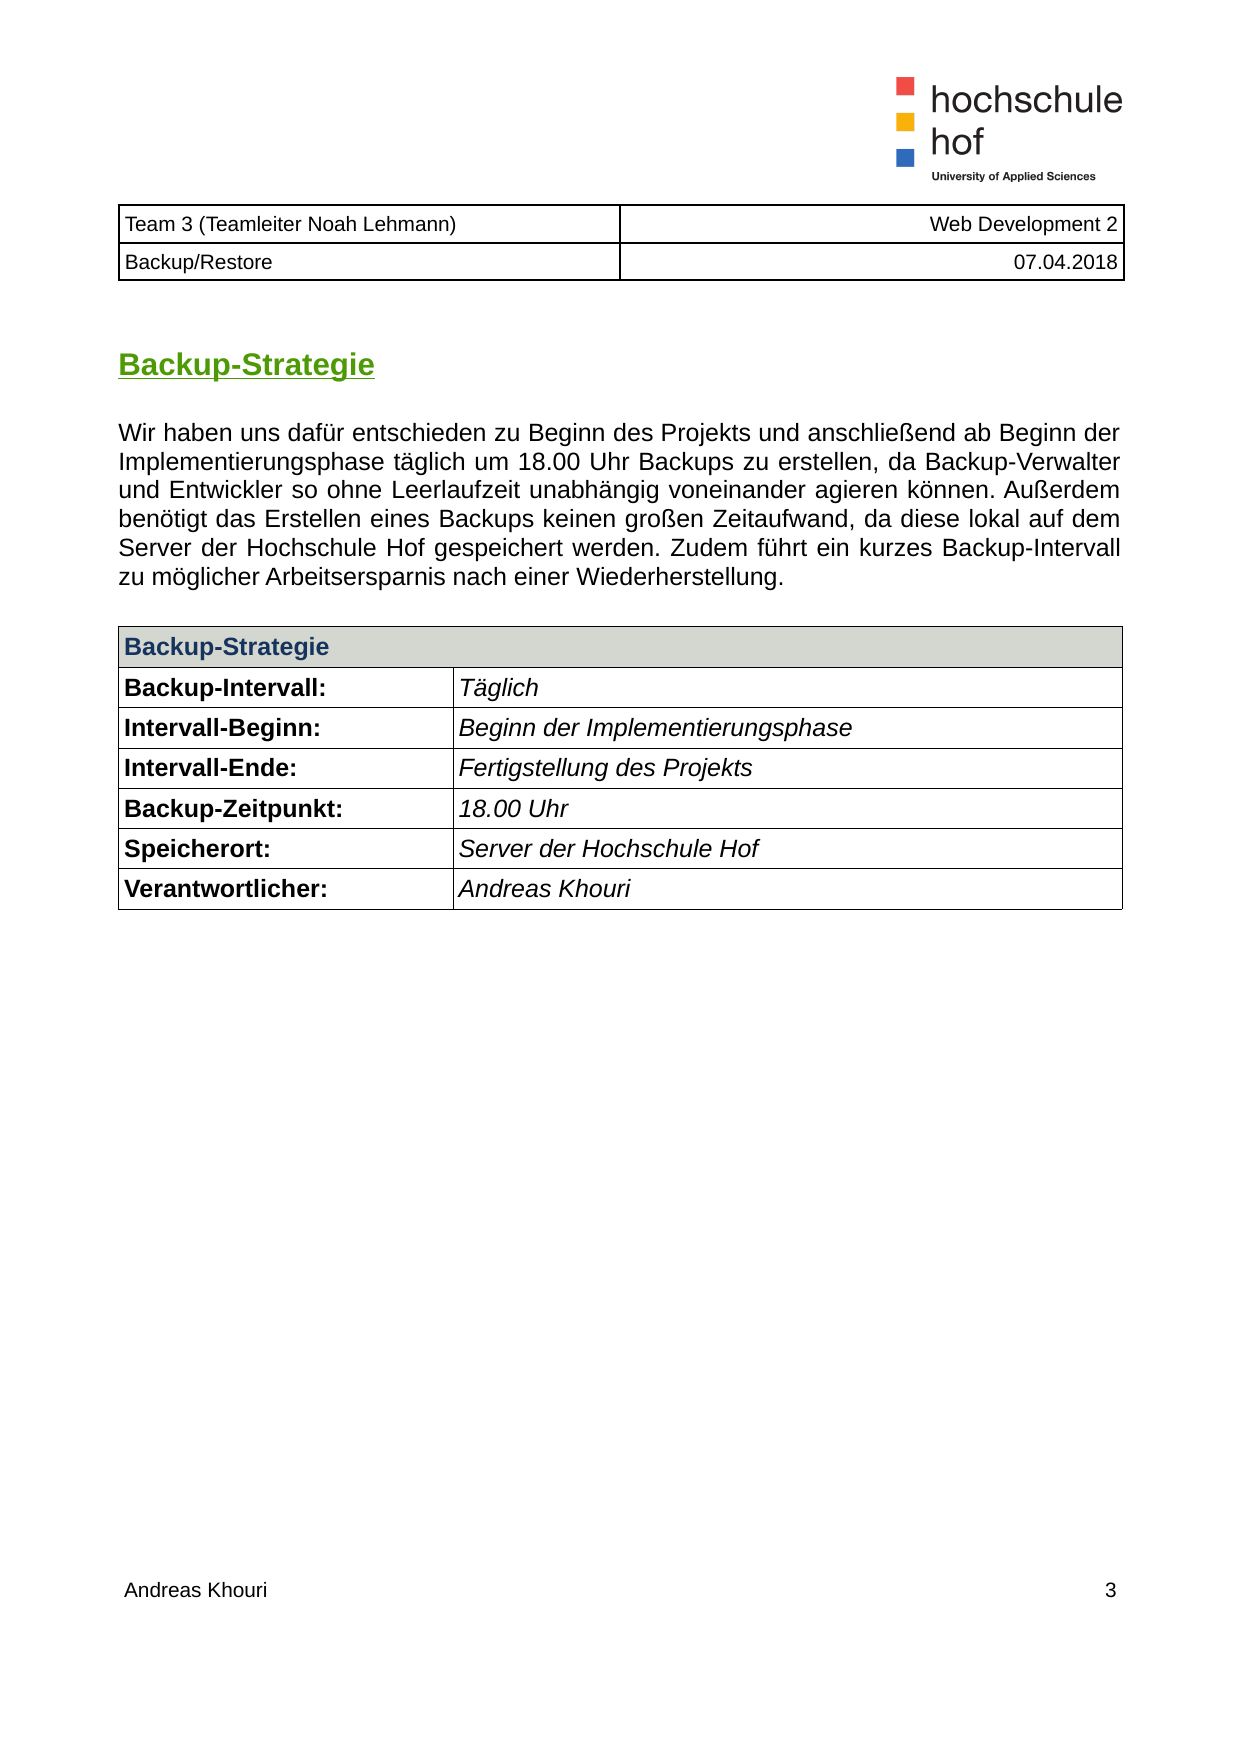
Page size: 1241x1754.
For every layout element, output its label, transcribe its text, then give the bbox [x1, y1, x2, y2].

table_cell Täglich [454, 668, 1122, 707]
table_cell Backup-Intervall: [119, 668, 453, 707]
text Wir haben uns dafür entschieden zu Beginn des Projekts und anschließend ab Beginn der Implementierungsphase täglich um 18.00 Uhr Backups zu erstellen, da Backup-Verwalter und Entwickler so ohne Leerlaufzeit unabhängig voneinander agieren können. Außerdem benötigt das Erstellen eines Backups keinen großen Zeitaufwand, da diese lokal auf dem Server der Hochschule Hof gespeichert werden. Zudem führt ein kurzes Backup-Intervall zu möglicher Arbeitsersparnis nach einer Wiederherstellung. [118, 418, 1122, 591]
table_cell Beginn der Implementierungsphase [454, 708, 1122, 747]
table_cell Intervall-Ende: [119, 749, 453, 788]
picture [896, 77, 1122, 182]
table_cell Verantwortlicher: [119, 869, 453, 909]
table_header Backup-Strategie [119, 627, 1122, 667]
table_cell 18.00 Uhr [454, 789, 1122, 828]
table_cell Server der Hochschule Hof [454, 829, 1122, 868]
text Backup-Strategie [118, 346, 1122, 382]
table_cell Intervall-Beginn: [119, 708, 453, 747]
table_cell Backup-Zeitpunkt: [119, 789, 453, 828]
table_cell Andreas Khouri [454, 869, 1122, 909]
table_cell Speicherort: [119, 829, 453, 868]
table_cell Fertigstellung des Projekts [454, 749, 1122, 788]
